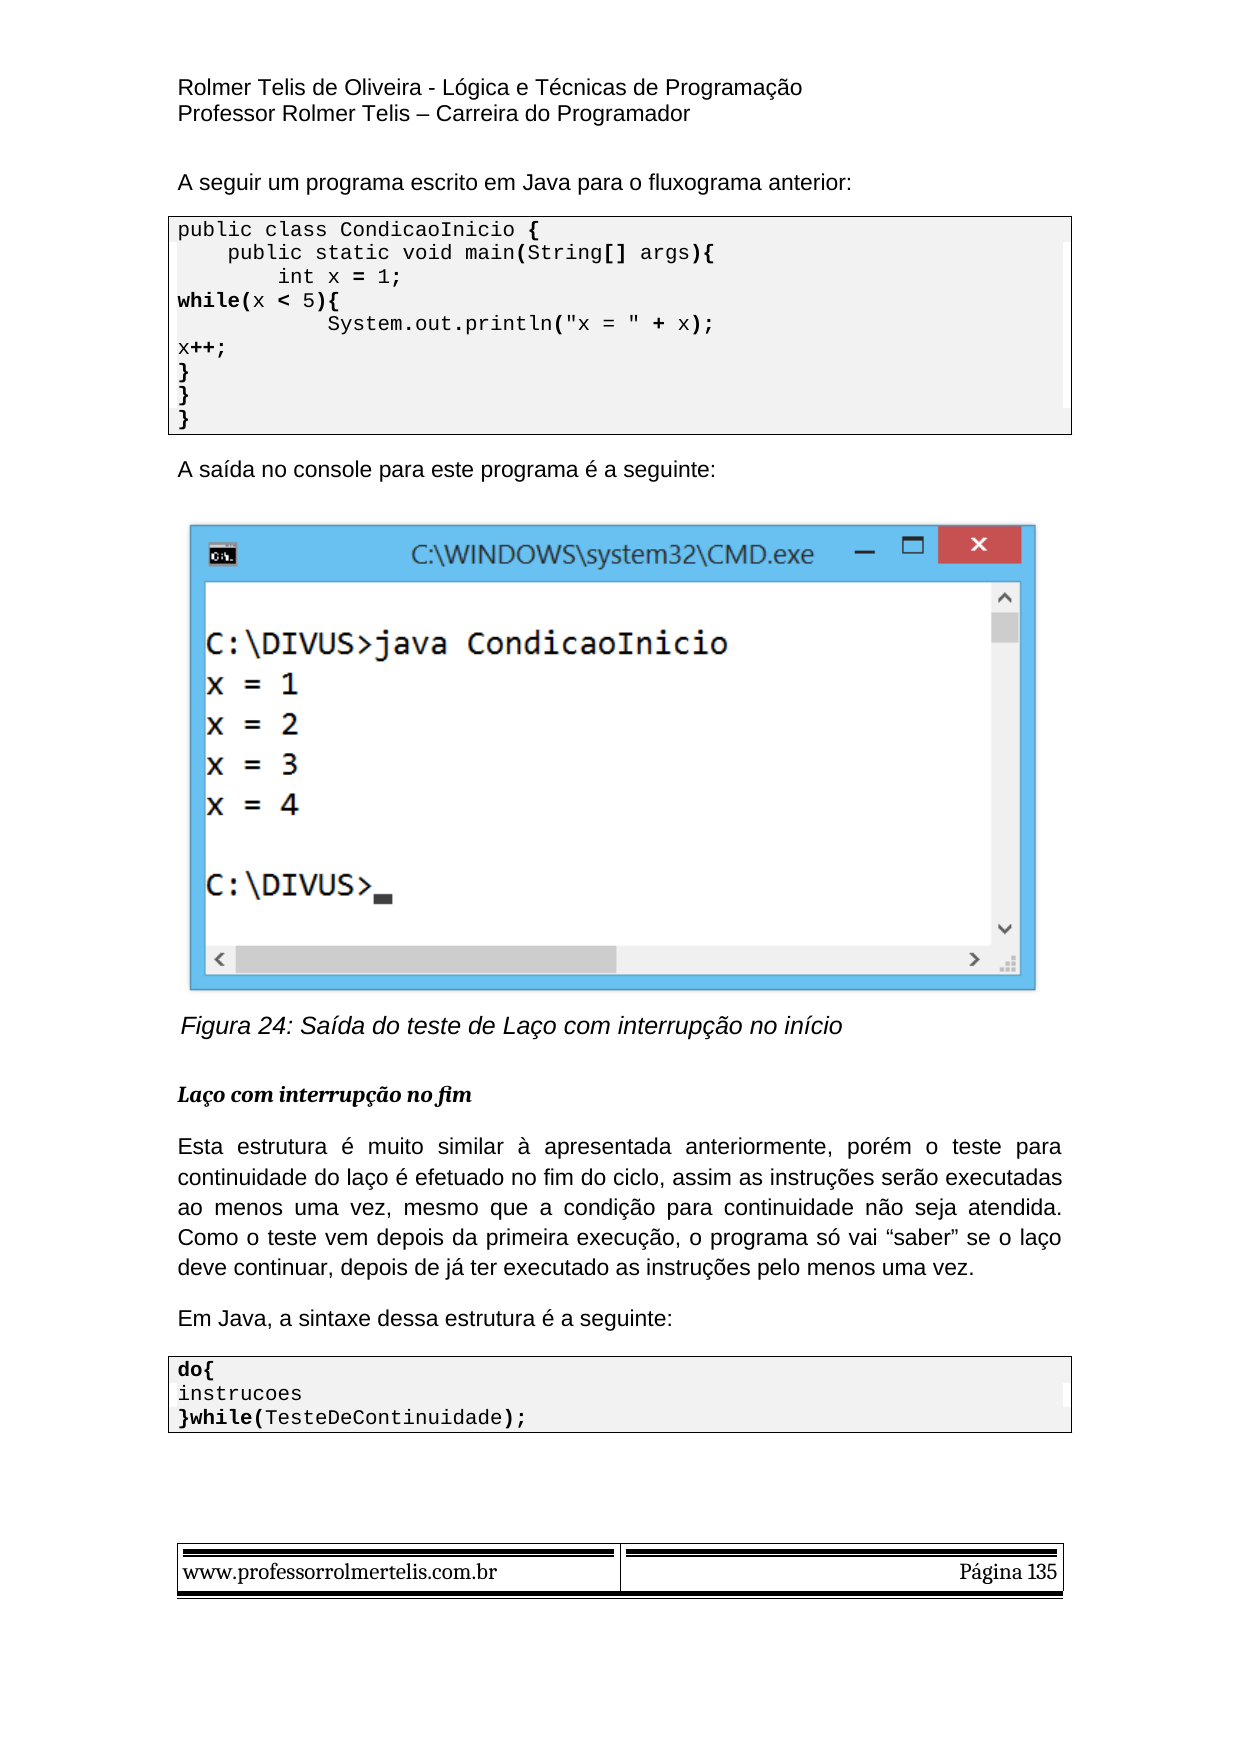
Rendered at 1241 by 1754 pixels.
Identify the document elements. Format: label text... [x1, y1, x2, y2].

text public class CondicaoInicio { [169, 217, 1071, 242]
text x++; [177, 337, 1063, 361]
text Figura 24: Saída do teste de Laço com interrupção no início [180, 1002, 1045, 1040]
text while(x < 5){ [177, 290, 1063, 313]
text int x = 1; [177, 266, 1063, 290]
text } [177, 361, 1063, 384]
text System.out.println("x = " + x); [177, 313, 1063, 337]
text } [169, 405, 1071, 434]
text instrucoes [177, 1383, 1063, 1403]
text A saída no console para este programa é a seguinte: [177, 456, 1063, 482]
text Esta estrutura é muito similar à apresentada anteriormente, porém o teste para continuidade do laço é efetuado no fim do ciclo, assim as instruções serão executadas ao menos uma vez, mesmo que a condição para continuidade não seja atendida. Como o teste vem depois da primeira execução, o programa só vai “saber” se o laço deve continuar, depois de já ter executado as instruções pelo menos uma vez. [177, 1133, 1063, 1281]
text do{ [169, 1357, 1071, 1383]
text A seguir um programa escrito em Java para o fluxograma anterior: [177, 168, 1063, 195]
subtitle Laço com interrupção no fim [177, 1082, 1063, 1109]
text } [177, 384, 1063, 405]
text public static void main(String[] args){ [177, 242, 1063, 266]
text }while(TesteDeContinuidade); [169, 1403, 1071, 1432]
picture [180, 515, 1046, 1002]
text Em Java, a sintaxe dessa estrutura é a seguinte: [177, 1305, 1063, 1332]
